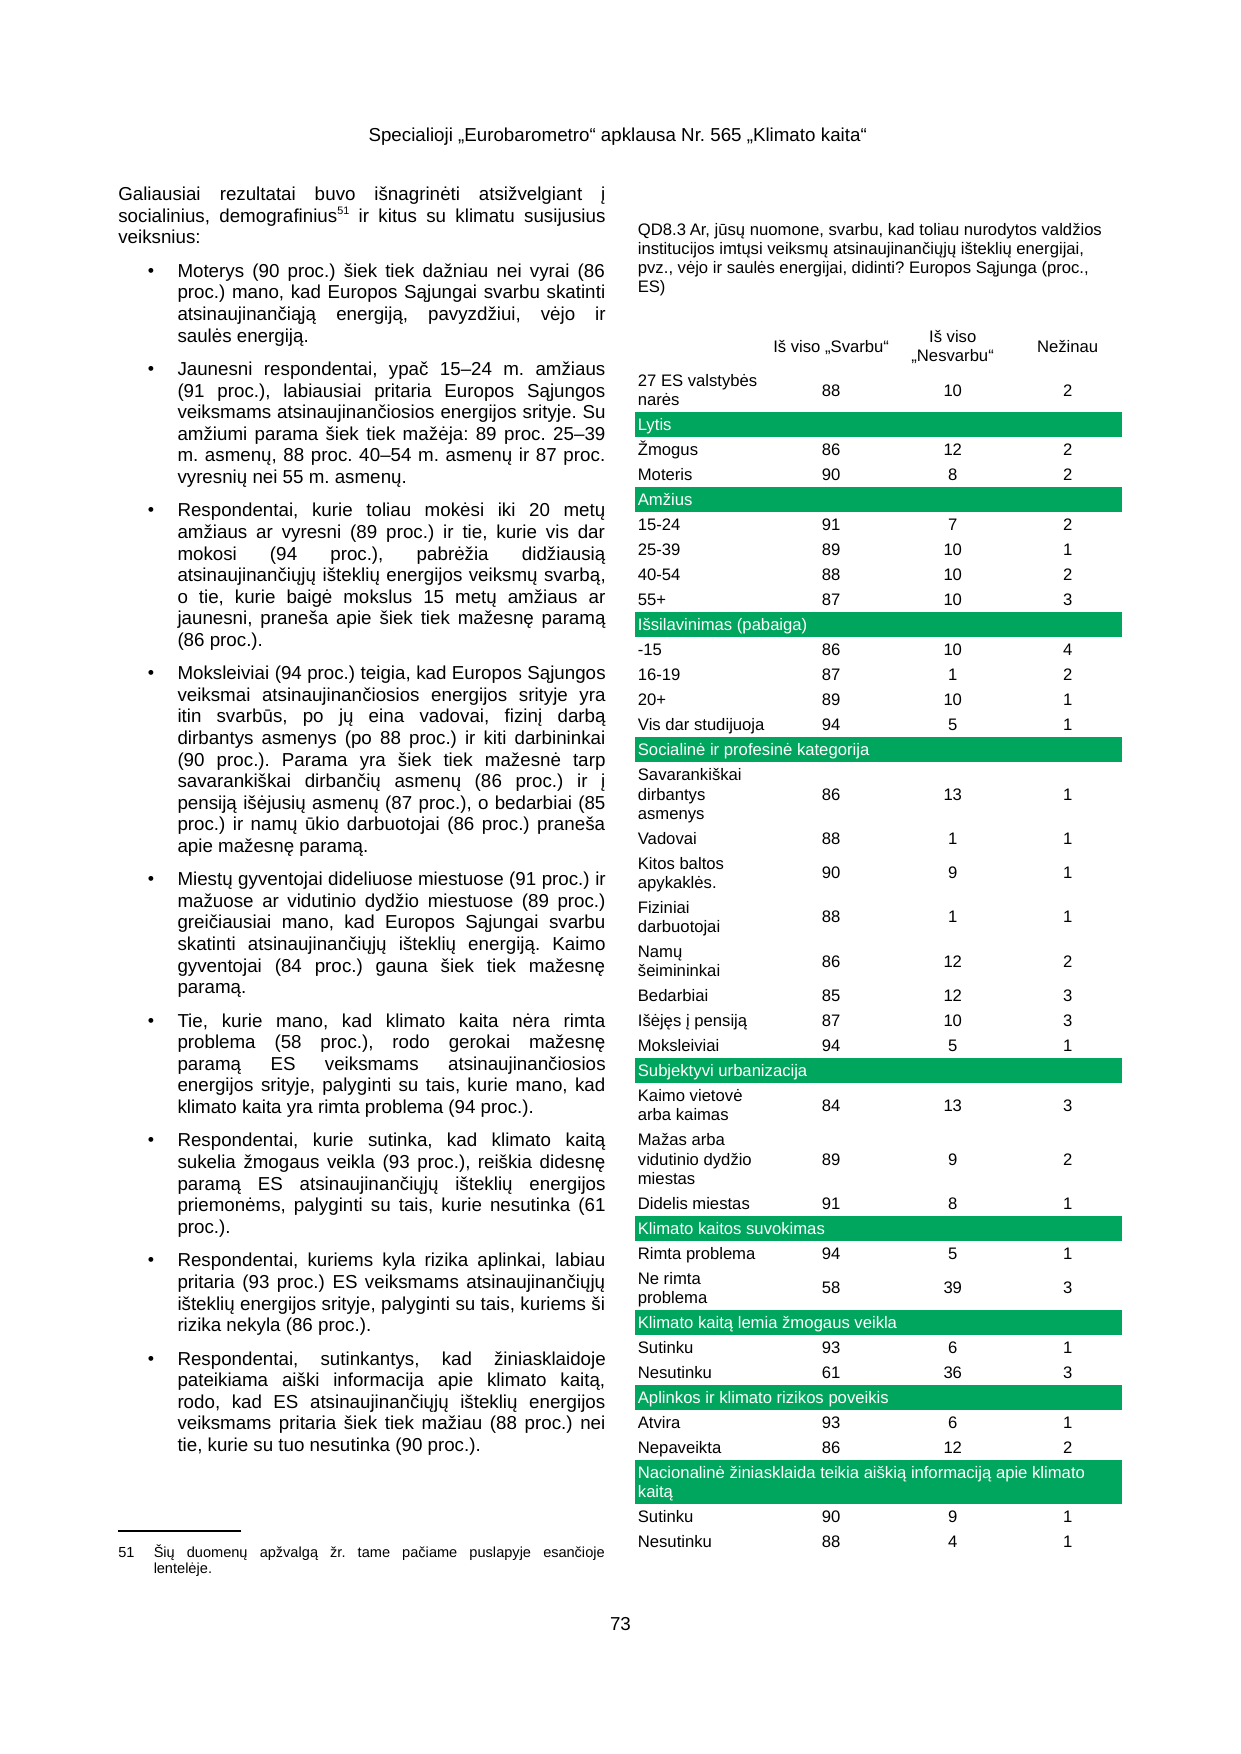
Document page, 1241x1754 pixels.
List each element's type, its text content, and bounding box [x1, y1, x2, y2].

table_cell Vis dar studijuoja [635, 712, 770, 737]
table_cell 1 [1013, 1241, 1122, 1266]
table_cell 2 [1013, 939, 1122, 983]
table_cell 94 [770, 712, 892, 737]
list Respondentai, kurie sutinka, kad klimato kaitą sukelia žmogaus veikla (93 proc.), reiškia didesnę paramą ES atsinaujinančiųjų išteklių energijos priemonėms, palyginti su tais, kurie nesutinka (61 proc.). [148, 1129, 605, 1237]
table_cell Bedarbiai [635, 983, 770, 1008]
table_cell 12 [892, 939, 1013, 983]
table_cell Namų šeimininkai [635, 939, 770, 983]
table_cell 6 [892, 1335, 1013, 1360]
table_cell 91 [770, 1191, 892, 1216]
table_cell 2 [1013, 662, 1122, 687]
table_cell 3 [1013, 1360, 1122, 1385]
table_cell 9 [892, 1127, 1013, 1191]
table_cell Nežinau [1013, 324, 1122, 368]
table_cell Fiziniai darbuotojai [635, 895, 770, 939]
table_cell 87 [770, 587, 892, 612]
table_cell Aplinkos ir klimato rizikos poveikis [635, 1385, 1122, 1410]
table_cell 20+ [635, 687, 770, 712]
table_cell 1 [1013, 762, 1122, 826]
table_cell 5 [892, 1033, 1013, 1058]
table_cell Didelis miestas [635, 1191, 770, 1216]
table_cell 8 [892, 1191, 1013, 1216]
table_cell 15-24 [635, 512, 770, 537]
table_cell Išsilavinimas (pabaiga) [635, 612, 1122, 637]
list Miestų gyventojai dideliuose miestuose (91 proc.) ir mažuose ar vidutinio dydžio miestuose (89 proc.) greičiausiai mano, kad Europos Sąjungai svarbu skatinti atsinaujinančiųjų išteklių energiją. Kaimo gyventojai (84 proc.) gauna šiek tiek mažesnę paramą. [148, 868, 605, 998]
table_cell 12 [892, 1435, 1013, 1460]
table_cell 5 [892, 712, 1013, 737]
table_cell 58 [770, 1266, 892, 1310]
table_cell 93 [770, 1335, 892, 1360]
table_cell Nepaveikta [635, 1435, 770, 1460]
table_cell 1 [1013, 895, 1122, 939]
table_cell 10 [892, 1008, 1013, 1033]
table_cell Žmogus [635, 437, 770, 462]
table_cell 1 [1013, 1504, 1122, 1529]
table_cell 86 [770, 1435, 892, 1460]
table_cell 3 [1013, 983, 1122, 1008]
table_cell [892, 299, 1013, 324]
table_cell 1 [892, 895, 1013, 939]
table_cell Subjektyvi urbanizacija [635, 1058, 1122, 1083]
table_cell 27 ES valstybės narės [635, 368, 770, 412]
table_cell 88 [770, 1529, 892, 1554]
list Respondentai, sutinkantys, kad žiniasklaidoje pateikiama aiški informacija apie klimato kaitą, rodo, kad ES atsinaujinančiųjų išteklių energijos veiksmams pritaria šiek tiek mažiau (88 proc.) nei tie, kurie su tuo nesutinka (90 proc.). [148, 1347, 605, 1455]
table_header QD8.3 Ar, jūsų nuomone, svarbu, kad toliau nurodytos valdžios institucijos imtųsi veiksmų atsinaujinančiųjų išteklių energijai, pvz., vėjo ir saulės energijai, didinti? Europos Sąjunga (proc., ES) [635, 216, 1122, 299]
table_cell Kaimo vietovė arba kaimas [635, 1083, 770, 1127]
table_cell 6 [892, 1410, 1013, 1435]
table_cell 39 [892, 1266, 1013, 1310]
table_cell 2 [1013, 368, 1122, 412]
table_cell [635, 299, 770, 324]
table_cell 10 [892, 687, 1013, 712]
table_cell 3 [1013, 587, 1122, 612]
table_cell 3 [1013, 1083, 1122, 1127]
table_cell 2 [1013, 512, 1122, 537]
table_cell 2 [1013, 437, 1122, 462]
table_cell 61 [770, 1360, 892, 1385]
list Respondentai, kurie toliau mokėsi iki 20 metų amžiaus ar vyresni (89 proc.) ir tie, kurie vis dar mokosi (94 proc.), pabrėžia didžiausią atsinaujinančiųjų išteklių energijos veiksmų svarbą, o tie, kurie baigė mokslus 15 metų amžiaus ar jaunesni, praneša apie šiek tiek mažesnę paramą (86 proc.). [148, 499, 605, 650]
table_cell 2 [1013, 1435, 1122, 1460]
table_cell 88 [770, 368, 892, 412]
table_cell 89 [770, 537, 892, 562]
table_cell Išėjęs į pensiją [635, 1008, 770, 1033]
table_cell 10 [892, 537, 1013, 562]
table_cell 1 [1013, 1529, 1122, 1554]
table_cell 1 [892, 826, 1013, 851]
table_cell Socialinė ir profesinė kategorija [635, 737, 1122, 762]
table_cell Vadovai [635, 826, 770, 851]
list Moksleiviai (94 proc.) teigia, kad Europos Sąjungos veiksmai atsinaujinančiosios energijos srityje yra itin svarbūs, po jų eina vadovai, fizinį darbą dirbantys asmenys (po 88 proc.) ir kiti darbininkai (90 proc.). Parama yra šiek tiek mažesnė tarp savarankiškai dirbančių asmenų (86 proc.) ir į pensiją išėjusių asmenų (87 proc.), o bedarbiai (85 proc.) ir namų ūkio darbuotojai (86 proc.) praneša apie mažesnę paramą. [148, 662, 605, 856]
table_cell [635, 324, 770, 368]
table_cell 40-54 [635, 562, 770, 587]
table_cell 90 [770, 851, 892, 895]
table_cell 1 [1013, 1410, 1122, 1435]
list Moterys (90 proc.) šiek tiek dažniau nei vyrai (86 proc.) mano, kad Europos Sąjungai svarbu skatinti atsinaujinančiąją energiją, pavyzdžiui, vėjo ir saulės energiją. [148, 259, 605, 346]
table_cell Ne rimta problema [635, 1266, 770, 1310]
table_cell 1 [1013, 1335, 1122, 1360]
table_cell 1 [892, 662, 1013, 687]
table_cell Nesutinku [635, 1360, 770, 1385]
table_cell 88 [770, 826, 892, 851]
table_cell 84 [770, 1083, 892, 1127]
table_cell Lytis [635, 412, 1122, 437]
table_cell 3 [1013, 1008, 1122, 1033]
table_cell 4 [1013, 637, 1122, 662]
table_cell 3 [1013, 1266, 1122, 1310]
table_cell 10 [892, 637, 1013, 662]
table_cell 13 [892, 1083, 1013, 1127]
text Šių duomenų apžvalgą žr. tame pačiame puslapyje esančioje lentelėje. [118, 1543, 605, 1577]
table_cell 1 [1013, 687, 1122, 712]
table_cell 8 [892, 462, 1013, 487]
table_cell 91 [770, 512, 892, 537]
table_cell 55+ [635, 587, 770, 612]
table_cell Nacionalinė žiniasklaida teikia aiškią informaciją apie klimato kaitą [635, 1460, 1122, 1504]
table_cell 16-19 [635, 662, 770, 687]
table_cell 86 [770, 437, 892, 462]
table_cell 1 [1013, 712, 1122, 737]
table_cell 2 [1013, 462, 1122, 487]
table_cell Klimato kaitą lemia žmogaus veikla [635, 1310, 1122, 1335]
table_cell Atvira [635, 1410, 770, 1435]
table_cell Moteris [635, 462, 770, 487]
table_cell 36 [892, 1360, 1013, 1385]
table_cell 25-39 [635, 537, 770, 562]
table_cell 9 [892, 1504, 1013, 1529]
table_cell Mažas arba vidutinio dydžio miestas [635, 1127, 770, 1191]
table_cell 12 [892, 983, 1013, 1008]
list Jaunesni respondentai, ypač 15–24 m. amžiaus (91 proc.), labiausiai pritaria Europos Sąjungos veiksmams atsinaujinančiosios energijos srityje. Su amžiumi parama šiek tiek mažėja: 89 proc. 25–39 m. asmenų, 88 proc. 40–54 m. asmenų ir 87 proc. vyresnių nei 55 m. asmenų. [148, 358, 605, 487]
table_cell 1 [1013, 1033, 1122, 1058]
table_cell 1 [1013, 537, 1122, 562]
table_cell 10 [892, 562, 1013, 587]
table_cell [770, 299, 892, 324]
table_cell 5 [892, 1241, 1013, 1266]
table_cell Rimta problema [635, 1241, 770, 1266]
table_cell 86 [770, 939, 892, 983]
table_cell 88 [770, 895, 892, 939]
table_cell 1 [1013, 851, 1122, 895]
table_cell 1 [1013, 1191, 1122, 1216]
table_cell 2 [1013, 562, 1122, 587]
table_cell 13 [892, 762, 1013, 826]
table_cell 90 [770, 462, 892, 487]
table_cell -15 [635, 637, 770, 662]
table_cell 12 [892, 437, 1013, 462]
table_cell 94 [770, 1241, 892, 1266]
table_cell [1013, 299, 1122, 324]
table_cell 93 [770, 1410, 892, 1435]
table_cell Kitos baltos apykaklės. [635, 851, 770, 895]
table_cell 88 [770, 562, 892, 587]
table_cell Iš viso „Nesvarbu“ [892, 324, 1013, 368]
table_cell 87 [770, 662, 892, 687]
table_cell Klimato kaitos suvokimas [635, 1216, 1122, 1241]
table_cell Sutinku [635, 1335, 770, 1360]
table_cell Nesutinku [635, 1529, 770, 1554]
table_cell Sutinku [635, 1504, 770, 1529]
table_cell 9 [892, 851, 1013, 895]
table_cell 87 [770, 1008, 892, 1033]
table_cell 86 [770, 637, 892, 662]
table_cell 85 [770, 983, 892, 1008]
table_cell 89 [770, 1127, 892, 1191]
table_cell Savarankiškai dirbantys asmenys [635, 762, 770, 826]
table_cell Moksleiviai [635, 1033, 770, 1058]
table_cell Iš viso „Svarbu“ [770, 324, 892, 368]
table_cell 1 [1013, 826, 1122, 851]
text Galiausiai rezultatai buvo išnagrinėti atsižvelgiant į socialinius, demografinius ir kitus su klimatu susijusius veiksnius: [118, 183, 605, 248]
table_cell 90 [770, 1504, 892, 1529]
table_cell 94 [770, 1033, 892, 1058]
table_cell 86 [770, 762, 892, 826]
table_cell 10 [892, 368, 1013, 412]
table_cell 89 [770, 687, 892, 712]
table_cell 7 [892, 512, 1013, 537]
list Tie, kurie mano, kad klimato kaita nėra rimta problema (58 proc.), rodo gerokai mažesnę paramą ES veiksmams atsinaujinančiosios energijos srityje, palyginti su tais, kurie mano, kad klimato kaita yra rimta problema (94 proc.). [148, 1009, 605, 1117]
list Respondentai, kuriems kyla rizika aplinkai, labiau pritaria (93 proc.) ES veiksmams atsinaujinančiųjų išteklių energijos srityje, palyginti su tais, kuriems ši rizika nekyla (86 proc.). [148, 1249, 605, 1335]
table_cell 4 [892, 1529, 1013, 1554]
table_cell 2 [1013, 1127, 1122, 1191]
table_cell 10 [892, 587, 1013, 612]
table_cell Amžius [635, 487, 1122, 512]
